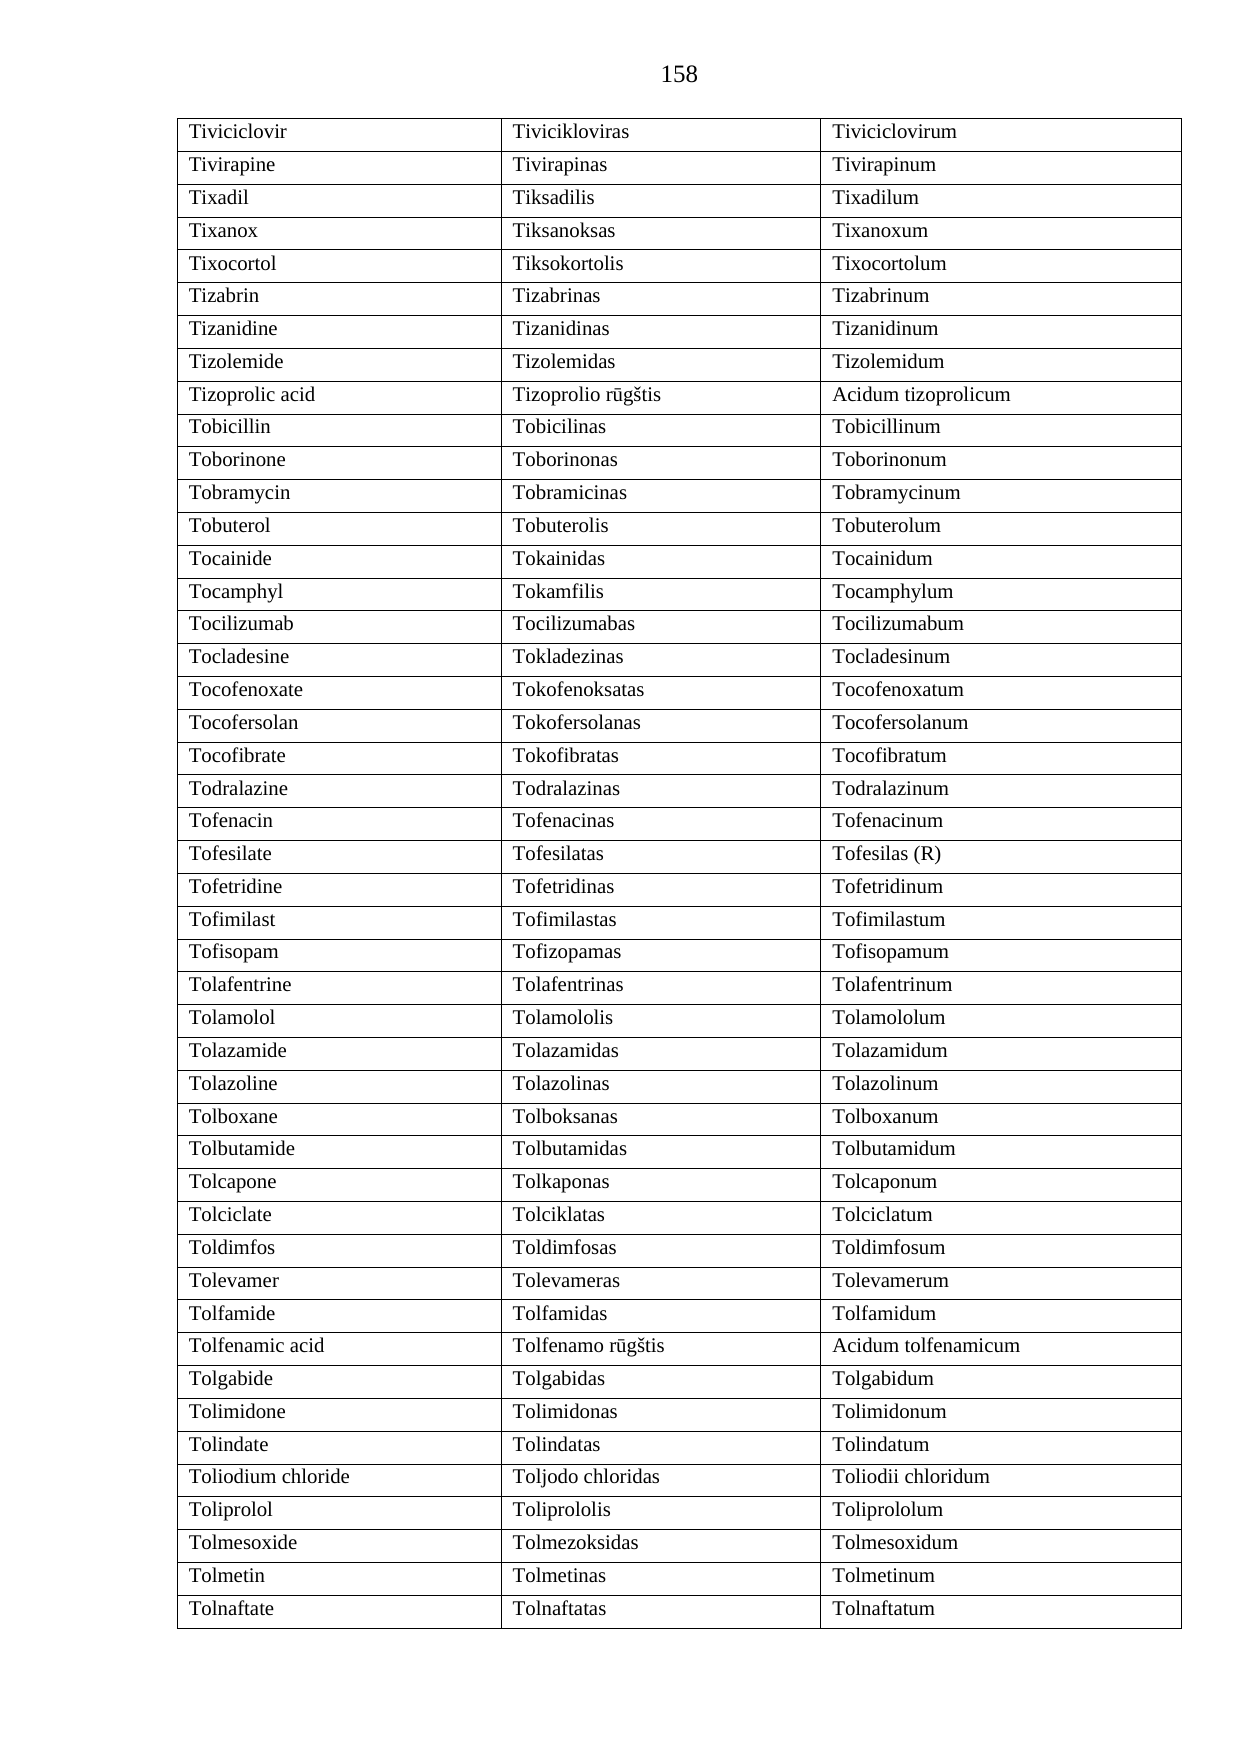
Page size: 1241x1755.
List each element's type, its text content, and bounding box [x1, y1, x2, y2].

table_cell Tolgabidum [821, 1366, 1181, 1398]
table_cell Tolnaftate [178, 1596, 501, 1627]
table_cell Tocamphyl [178, 579, 501, 610]
table_cell Tolcaponum [821, 1169, 1181, 1201]
table_cell Tolevamer [178, 1268, 501, 1299]
table_cell Toliprolol [178, 1497, 501, 1529]
table_cell Tolboxanum [821, 1104, 1181, 1135]
table_cell Tofesilate [178, 841, 501, 873]
table_cell Tocainide [178, 546, 501, 577]
table_cell Tocofibrate [178, 743, 501, 774]
table_cell Tocladesinum [821, 644, 1181, 676]
table_cell Tolcapone [178, 1169, 501, 1201]
table_cell Tixocortol [178, 250, 501, 282]
table_cell Tolciclate [178, 1202, 501, 1234]
table_cell Todralazinas [502, 775, 820, 807]
table_cell Tolamololis [502, 1005, 820, 1037]
table_cell Tolmezoksidas [502, 1530, 820, 1562]
table_cell Tolindatum [821, 1432, 1181, 1463]
table_cell Tolfenamic acid [178, 1333, 501, 1365]
table_cell Tolfamidum [821, 1300, 1181, 1332]
table_cell Tolnaftatum [821, 1596, 1181, 1627]
table_cell Tivicikloviras [502, 119, 820, 151]
table_cell Tokladezinas [502, 644, 820, 676]
table_cell Toliodium chloride [178, 1465, 501, 1496]
table_cell Tivirapinum [821, 152, 1181, 184]
table_cell Tolafentrine [178, 972, 501, 1004]
table_cell Tolbutamidum [821, 1136, 1181, 1168]
table_cell Tolindate [178, 1432, 501, 1463]
table_cell Tocofibratum [821, 743, 1181, 774]
table_cell Tixadil [178, 185, 501, 217]
table_cell Toborinone [178, 447, 501, 479]
table_cell Tobicillin [178, 415, 501, 446]
table_cell Tizanidine [178, 316, 501, 348]
table_cell Toborinonas [502, 447, 820, 479]
table_cell Tocofenoxatum [821, 677, 1181, 709]
table_cell Tocofersolan [178, 710, 501, 742]
table_cell Tolciclatum [821, 1202, 1181, 1234]
table_cell Tocofenoxate [178, 677, 501, 709]
table_cell Tobramicinas [502, 480, 820, 512]
table_cell Tivirapinas [502, 152, 820, 184]
table_cell Tolimidonas [502, 1399, 820, 1431]
table_cell Tolnaftatas [502, 1596, 820, 1627]
table_cell Tixanoxum [821, 218, 1181, 249]
table_cell Tolazamidas [502, 1038, 820, 1070]
table_cell Tizabrinum [821, 283, 1181, 315]
table_cell Tobicillinum [821, 415, 1181, 446]
table_cell Acidum tizoprolicum [821, 382, 1181, 413]
table_cell Tolgabidas [502, 1366, 820, 1398]
table_cell Tiksokortolis [502, 250, 820, 282]
table_cell Tolazamidum [821, 1038, 1181, 1070]
table_cell Tolazamide [178, 1038, 501, 1070]
table_cell Tofimilastas [502, 907, 820, 938]
table_cell Tocilizumabum [821, 611, 1181, 643]
table_cell Tiviciclovirum [821, 119, 1181, 151]
table_cell Tolgabide [178, 1366, 501, 1398]
table_cell Tocilizumab [178, 611, 501, 643]
table_cell Tofenacinas [502, 808, 820, 840]
table_cell Tizanidinas [502, 316, 820, 348]
table_cell Tolimidonum [821, 1399, 1181, 1431]
table_cell Tolfamide [178, 1300, 501, 1332]
table_cell Tizolemidum [821, 349, 1181, 381]
table_cell Tofetridinum [821, 874, 1181, 906]
table_cell Tokofenoksatas [502, 677, 820, 709]
table_cell Tofizopamas [502, 940, 820, 971]
table_cell Tokamfilis [502, 579, 820, 610]
table_cell Tolfenamo rūgštis [502, 1333, 820, 1365]
table_cell Tolafentrinum [821, 972, 1181, 1004]
table_cell Tolamololum [821, 1005, 1181, 1037]
table_cell Tofesilas (R) [821, 841, 1181, 873]
table_cell Tocamphylum [821, 579, 1181, 610]
table_cell Tobramycinum [821, 480, 1181, 512]
table_cell Tizolemide [178, 349, 501, 381]
table_cell Tofenacin [178, 808, 501, 840]
table_cell Tobuterolis [502, 513, 820, 545]
table_cell Todralazine [178, 775, 501, 807]
table_cell Acidum tolfenamicum [821, 1333, 1181, 1365]
table_cell Tokofersolanas [502, 710, 820, 742]
table_cell Tizolemidas [502, 349, 820, 381]
table_cell Tixanox [178, 218, 501, 249]
table_cell Tolmesoxidum [821, 1530, 1181, 1562]
table_cell Tiksanoksas [502, 218, 820, 249]
table_cell Tocladesine [178, 644, 501, 676]
table_cell Tolbutamide [178, 1136, 501, 1168]
table_cell Tofimilastum [821, 907, 1181, 938]
table_cell Tolazolinum [821, 1071, 1181, 1102]
table_cell Toborinonum [821, 447, 1181, 479]
table_cell Tizabrin [178, 283, 501, 315]
table_cell Tolfamidas [502, 1300, 820, 1332]
table_cell Toldimfosum [821, 1235, 1181, 1267]
table_cell Tizoprolic acid [178, 382, 501, 413]
table_cell Toliprololum [821, 1497, 1181, 1529]
table_cell Tizoprolio rūgštis [502, 382, 820, 413]
table_cell Tocilizumabas [502, 611, 820, 643]
table_cell Toljodo chloridas [502, 1465, 820, 1496]
table_cell Toliprololis [502, 1497, 820, 1529]
table_cell Tizabrinas [502, 283, 820, 315]
table_cell Tobicilinas [502, 415, 820, 446]
table_cell Tokainidas [502, 546, 820, 577]
table_cell Tocofersolanum [821, 710, 1181, 742]
table_cell Tixadilum [821, 185, 1181, 217]
table_cell Tolamolol [178, 1005, 501, 1037]
table_cell Tolevamerum [821, 1268, 1181, 1299]
table_cell Tolevameras [502, 1268, 820, 1299]
table_cell Tolciklatas [502, 1202, 820, 1234]
table_cell Tofesilatas [502, 841, 820, 873]
table_cell Tolafentrinas [502, 972, 820, 1004]
table_cell Tolazoline [178, 1071, 501, 1102]
table_cell Tobuterol [178, 513, 501, 545]
table_cell Tivirapine [178, 152, 501, 184]
table_cell Tolmetinas [502, 1563, 820, 1595]
table_cell Tolmetin [178, 1563, 501, 1595]
table_cell Tofisopamum [821, 940, 1181, 971]
table_cell Tolazolinas [502, 1071, 820, 1102]
table_cell Tiksadilis [502, 185, 820, 217]
table_cell Todralazinum [821, 775, 1181, 807]
table_cell Tizanidinum [821, 316, 1181, 348]
table_cell Tolimidone [178, 1399, 501, 1431]
table_cell Tofimilast [178, 907, 501, 938]
table_cell Tobuterolum [821, 513, 1181, 545]
table_cell Toldimfosas [502, 1235, 820, 1267]
table_cell Tolmesoxide [178, 1530, 501, 1562]
table_cell Tolboksanas [502, 1104, 820, 1135]
table_cell Toliodii chloridum [821, 1465, 1181, 1496]
table_cell Tiviciclovir [178, 119, 501, 151]
table_cell Tobramycin [178, 480, 501, 512]
table_cell Tolmetinum [821, 1563, 1181, 1595]
table_cell Tofetridine [178, 874, 501, 906]
table_cell Tolkaponas [502, 1169, 820, 1201]
table_cell Tolbutamidas [502, 1136, 820, 1168]
table_cell Tolindatas [502, 1432, 820, 1463]
table_cell Tofisopam [178, 940, 501, 971]
table_cell Tolboxane [178, 1104, 501, 1135]
table_cell Tokofibratas [502, 743, 820, 774]
table_cell Toldimfos [178, 1235, 501, 1267]
table_cell Tixocortolum [821, 250, 1181, 282]
table_cell Tofenacinum [821, 808, 1181, 840]
table_cell Tofetridinas [502, 874, 820, 906]
table_cell Tocainidum [821, 546, 1181, 577]
